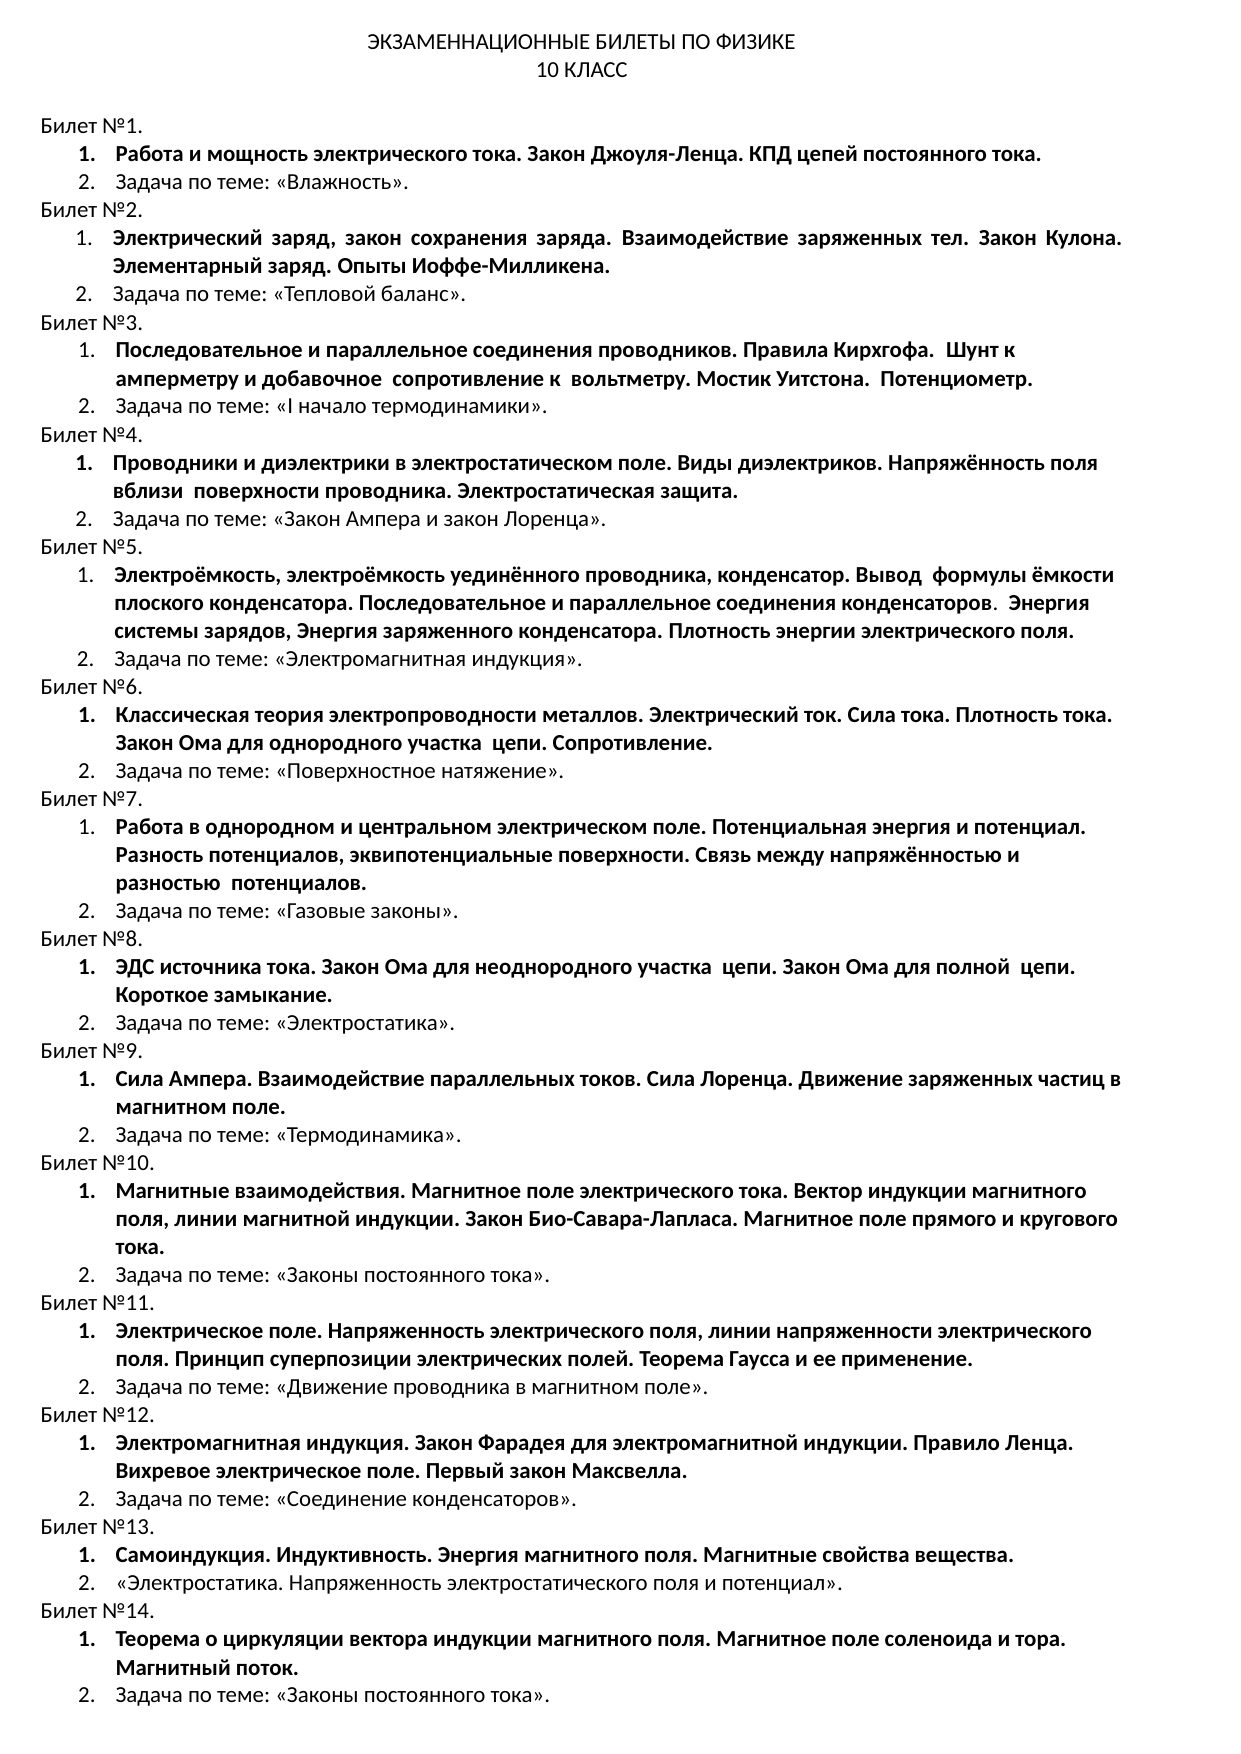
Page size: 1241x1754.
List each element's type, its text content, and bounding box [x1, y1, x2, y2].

list Задача по теме: «Поверхностное натяжение». [78, 756, 1122, 784]
list Задача по теме: «I начало термодинамики». [78, 392, 1122, 420]
list Задача по теме: «Движение проводника в магнитном поле». [78, 1372, 1122, 1400]
text Билет №6. [40, 672, 1122, 700]
text Билет №1. [40, 111, 1122, 139]
text Билет №14. [40, 1597, 1122, 1624]
text Билет №11. [40, 1288, 1122, 1316]
list Работа и мощность электрического тока. Закон Джоуля-Ленца. КПД цепей постоянного тока. [78, 139, 1122, 167]
list Проводники и диэлектрики в электростатическом поле. Виды диэлектриков. Напряжённость поля вблизи поверхности проводника. Электростатическая защита. [75, 448, 1122, 504]
list Электроёмкость, электроёмкость уединённого проводника, конденсатор. Вывод формулы ёмкости плоского конденсатора. Последовательное и параллельное соединения конденсаторов. Энергия системы зарядов, Энергия заряженного конденсатора. Плотность энергии электрического поля. [77, 560, 1122, 644]
list Задача по теме: «Законы постоянного тока». [78, 1681, 1122, 1709]
text Билет №5. [40, 532, 1122, 560]
list Задача по теме: «Соединение конденсаторов». [78, 1484, 1122, 1512]
text Билет №12. [40, 1400, 1122, 1428]
text ЭКЗАМЕННАЦИОННЫЕ БИЛЕТЫ ПО ФИЗИКЕ [40, 27, 1122, 55]
list Задача по теме: «Законы постоянного тока». [78, 1260, 1122, 1288]
text Билет №10. [40, 1148, 1122, 1176]
text 10 КЛАСС [40, 55, 1122, 83]
list Электрический заряд, закон сохранения заряда. Взаимодействие заряженных тел. Закон Кулона. Элементарный заряд. Опыты Иоффе-Милликена. [75, 223, 1122, 279]
list Задача по теме: «Электромагнитная индукция». [77, 644, 1122, 672]
list Теорема о циркуляции вектора индукции магнитного поля. Магнитное поле соленоида и тора. Магнитный поток. [78, 1624, 1122, 1681]
list Электрическое поле. Напряженность электрического поля, линии напряженности электрического поля. Принцип суперпозиции электрических полей. Теорема Гаусса и ее применение. [78, 1316, 1122, 1372]
list Самоиндукция. Индуктивность. Энергия магнитного поля. Магнитные свойства вещества. [78, 1541, 1122, 1568]
text Билет №13. [40, 1512, 1122, 1541]
list Задача по теме: «Закон Ампера и закон Лоренца». [75, 504, 1122, 532]
list Работа в однородном и центральном электрическом поле. Потенциальная энергия и потенциал. Разность потенциалов, эквипотенциальные поверхности. Связь между напряжённостью и разностью потенциалов. [78, 812, 1122, 896]
list Задача по теме: «Газовые законы». [78, 896, 1122, 924]
text Билет №9. [40, 1036, 1122, 1064]
list Задача по теме: «Электростатика». [78, 1008, 1122, 1036]
list Задача по теме: «Термодинамика». [78, 1120, 1122, 1148]
text Билет №4. [40, 420, 1122, 448]
list «Электростатика. Напряженность электростатического поля и потенциал». [78, 1568, 1122, 1597]
list Магнитные взаимодействия. Магнитное поле электрического тока. Вектор индукции магнитного поля, линии магнитной индукции. Закон Био-Савара-Лапласа. Магнитное поле прямого и кругового тока. [78, 1176, 1122, 1260]
list Сила Ампера. Взаимодействие параллельных токов. Сила Лоренца. Движение заряженных частиц в магнитном поле. [78, 1064, 1122, 1120]
list Классическая теория электропроводности металлов. Электрический ток. Сила тока. Плотность тока. Закон Ома для однородного участка цепи. Сопротивление. [78, 700, 1122, 756]
text Билет №2. [40, 196, 1122, 223]
list Последовательное и параллельное соединения проводников. Правила Кирхгофа. Шунт к амперметру и добавочное сопротивление к вольтметру. Мостик Уитстона. Потенциометр. [78, 336, 1122, 392]
list Задача по теме: «Влажность». [78, 167, 1122, 196]
list Электромагнитная индукция. Закон Фарадея для электромагнитной индукции. Правило Ленца. Вихревое электрическое поле. Первый закон Максвелла. [78, 1428, 1122, 1484]
list ЭДС источника тока. Закон Ома для неоднородного участка цепи. Закон Ома для полной цепи. Короткое замыкание. [78, 952, 1122, 1008]
list Задача по теме: «Тепловой баланс». [75, 279, 1122, 308]
text Билет №8. [40, 924, 1122, 952]
text Билет №3. [40, 308, 1122, 336]
text Билет №7. [40, 784, 1122, 812]
